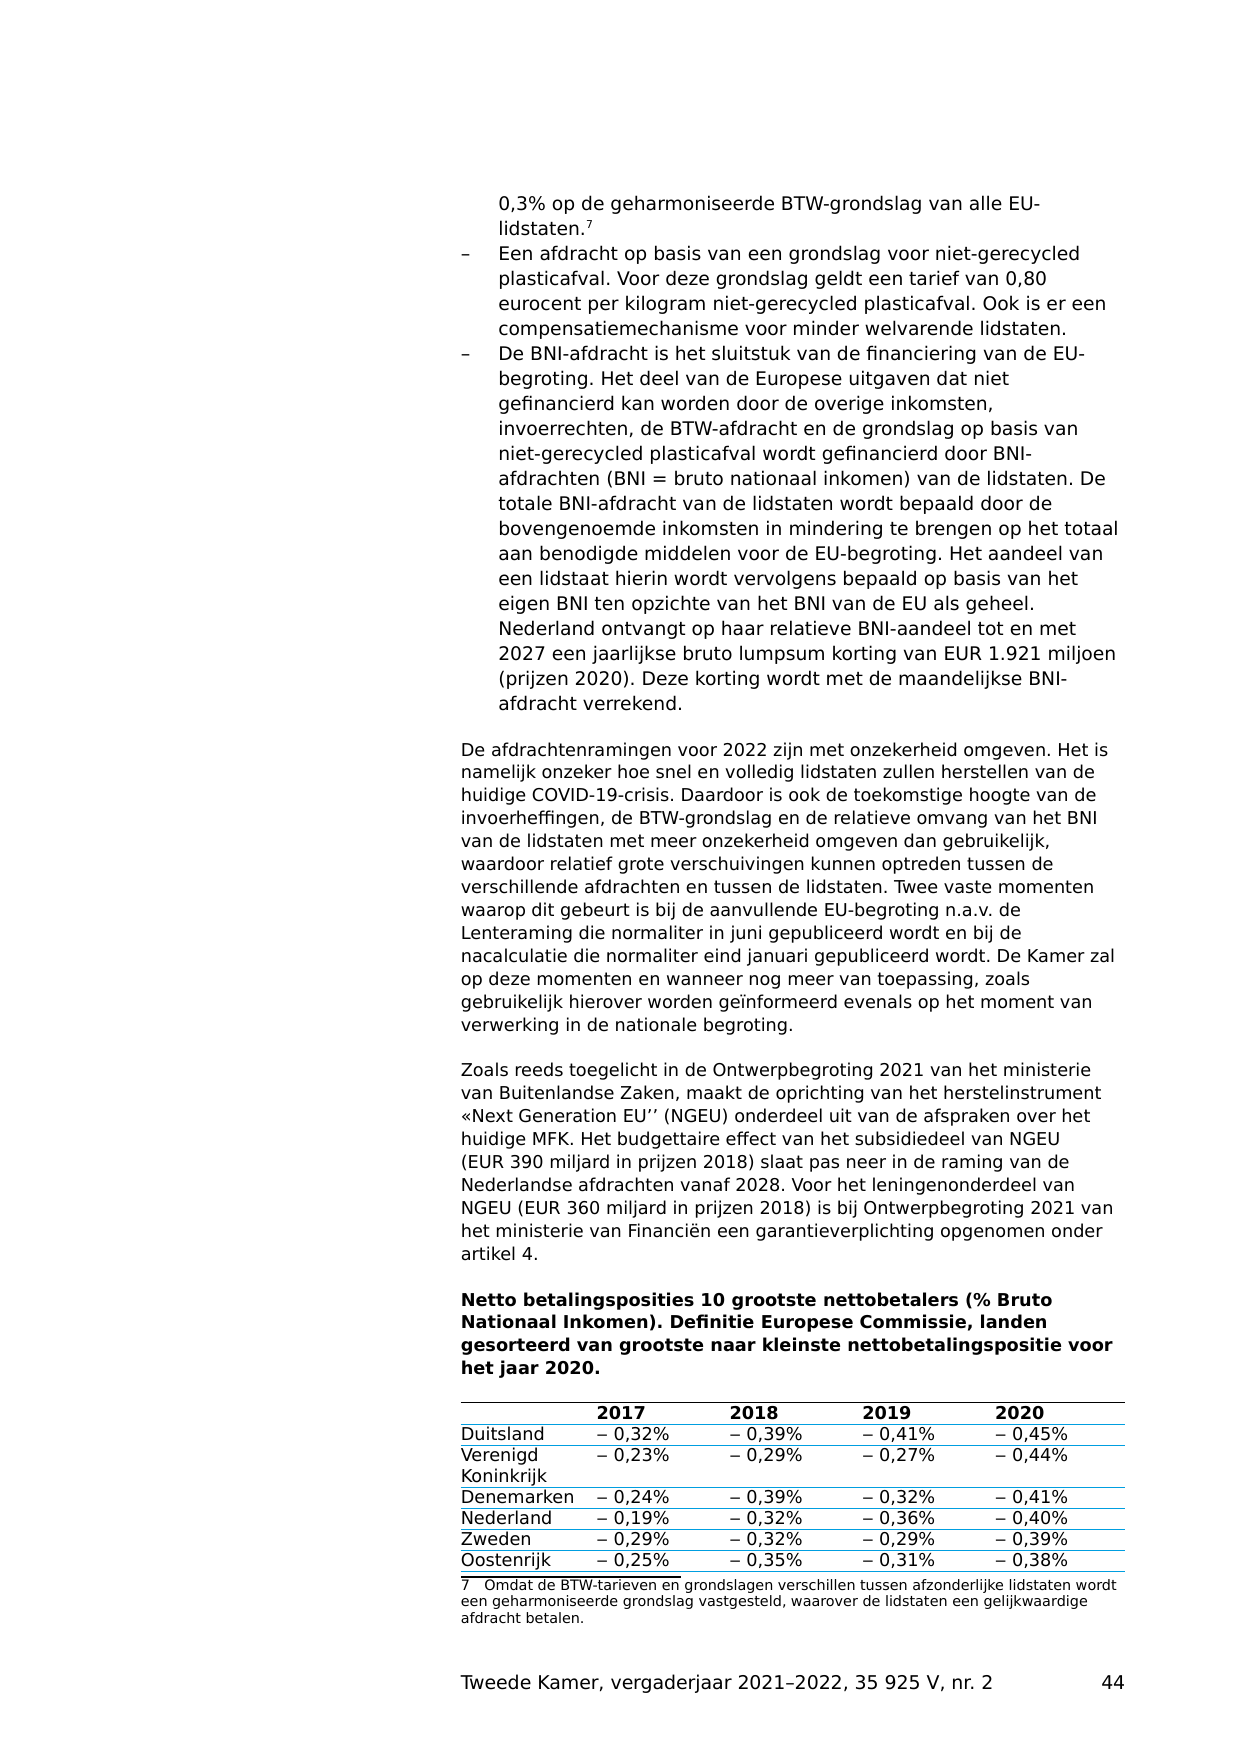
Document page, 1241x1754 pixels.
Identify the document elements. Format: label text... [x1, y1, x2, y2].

table_cell ‒ 0,19% [594, 1509, 726, 1529]
table_header 2020 [992, 1403, 1125, 1423]
table_cell Duitsland [461, 1425, 593, 1444]
text Zoals reeds toegelicht in de Ontwerpbegroting 2021 van het ministerie van Buitenlandse Zaken, maakt de oprichting van het herstelinstrument «Next Generation EU’’ (NGEU) onderdeel uit van de afspraken over het huidige MFK. Het budgettaire effect van het subsidiedeel van NGEU (EUR 390 miljard in prijzen 2018) slaat pas neer in de raming van de Nederlandse afdrachten vanaf 2028. Voor het leningenonderdeel van NGEU (EUR 360 miljard in prijzen 2018) is bij Ontwerpbegroting 2021 van het ministerie van Financiën een garantieverplichting opgenomen onder artikel 4. [461, 1058, 1125, 1265]
table_cell Oostenrijk [461, 1551, 593, 1571]
table_cell ‒ 0,23% [594, 1446, 726, 1486]
list 0,3% op de geharmoniseerde BTW-grondslag van alle EU-lidstaten. [461, 191, 1125, 241]
table_cell ‒ 0,44% [992, 1446, 1125, 1486]
list De BNI-afdracht is het sluitstuk van de financiering van de EU-begroting. Het deel van de Europese uitgaven dat niet gefinancierd kan worden door de overige inkomsten, invoerrechten, de BTW-afdracht en de grondslag op basis van niet-gerecycled plasticafval wordt gefinancierd door BNI-afdrachten (BNI = bruto nationaal inkomen) van de lidstaten. De totale BNI-afdracht van de lidstaten wordt bepaald door de bovengenoemde inkomsten in mindering te brengen op het totaal aan benodigde middelen voor de EU-begroting. Het aandeel van een lidstaat hierin wordt vervolgens bepaald op basis van het eigen BNI ten opzichte van het BNI van de EU als geheel. Nederland ontvangt op haar relatieve BNI-aandeel tot en met 2027 een jaarlijkse bruto lumpsum korting van EUR 1.921 miljoen (prijzen 2020). Deze korting wordt met de maandelijkse BNI-afdracht verrekend. [461, 341, 1125, 716]
table_cell ‒ 0,39% [726, 1488, 859, 1507]
table_cell ‒ 0,32% [859, 1488, 992, 1507]
table_cell Denemarken [461, 1488, 593, 1507]
table_cell ‒ 0,39% [726, 1425, 859, 1444]
table_header [461, 1403, 593, 1423]
table_header 2019 [859, 1403, 992, 1423]
table_cell ‒ 0,31% [859, 1551, 992, 1571]
table_cell ‒ 0,38% [992, 1551, 1125, 1571]
table_cell ‒ 0,41% [859, 1425, 992, 1444]
table_cell ‒ 0,45% [992, 1425, 1125, 1444]
table_cell ‒ 0,32% [726, 1530, 859, 1550]
table_cell Zweden [461, 1530, 593, 1550]
table_cell Verenigd Koninkrijk [461, 1446, 593, 1486]
table_cell ‒ 0,29% [594, 1530, 726, 1550]
table_cell ‒ 0,25% [594, 1551, 726, 1571]
table_cell ‒ 0,39% [992, 1530, 1125, 1550]
table_cell ‒ 0,41% [992, 1488, 1125, 1507]
text Netto betalingsposities 10 grootste nettobetalers (% Bruto Nationaal Inkomen). Definitie Europese Commissie, landen gesorteerd van grootste naar kleinste nettobetalingspositie voor het jaar 2020. [461, 1288, 1125, 1379]
table_cell ‒ 0,27% [859, 1446, 992, 1486]
table_cell ‒ 0,24% [594, 1488, 726, 1507]
table_cell ‒ 0,29% [859, 1530, 992, 1550]
table_header 2018 [726, 1403, 859, 1423]
table_header 2017 [594, 1403, 726, 1423]
table_cell ‒ 0,35% [726, 1551, 859, 1571]
list __Omdat de BTW-tarieven en grondslagen verschillen tussen afzonderlijke lidstaten wordt een geharmoniseerde grondslag vastgesteld, waarover de lidstaten een gelijkwaardige afdracht betalen. [461, 1577, 1125, 1627]
table_cell ‒ 0,32% [726, 1509, 859, 1529]
list Een afdracht op basis van een grondslag voor niet-gerecycled plasticafval. Voor deze grondslag geldt een tarief van 0,80 eurocent per kilogram niet-gerecycled plasticafval. Ook is er een compensatiemechanisme voor minder welvarende lidstaten. [461, 241, 1125, 341]
text De afdrachtenramingen voor 2022 zijn met onzekerheid omgeven. Het is namelijk onzeker hoe snel en volledig lidstaten zullen herstellen van de huidige COVID-19-crisis. Daardoor is ook de toekomstige hoogte van de invoerheffingen, de BTW-grondslag en de relatieve omvang van het BNI van de lidstaten met meer onzekerheid omgeven dan gebruikelijk, waardoor relatief grote verschuivingen kunnen optreden tussen de verschillende afdrachten en tussen de lidstaten. Twee vaste momenten waarop dit gebeurt is bij de aanvullende EU-begroting n.a.v. de Lenteraming die normaliter in juni gepubliceerd wordt en bij de nacalculatie die normaliter eind januari gepubliceerd wordt. De Kamer zal op deze momenten en wanneer nog meer van toepassing, zoals gebruikelijk hierover worden geïnformeerd evenals op het moment van verwerking in de nationale begroting. [461, 738, 1125, 1036]
table_cell ‒ 0,29% [726, 1446, 859, 1486]
table_cell ‒ 0,40% [992, 1509, 1125, 1529]
table_cell ‒ 0,32% [594, 1425, 726, 1444]
table_cell Nederland [461, 1509, 593, 1529]
table_cell ‒ 0,36% [859, 1509, 992, 1529]
